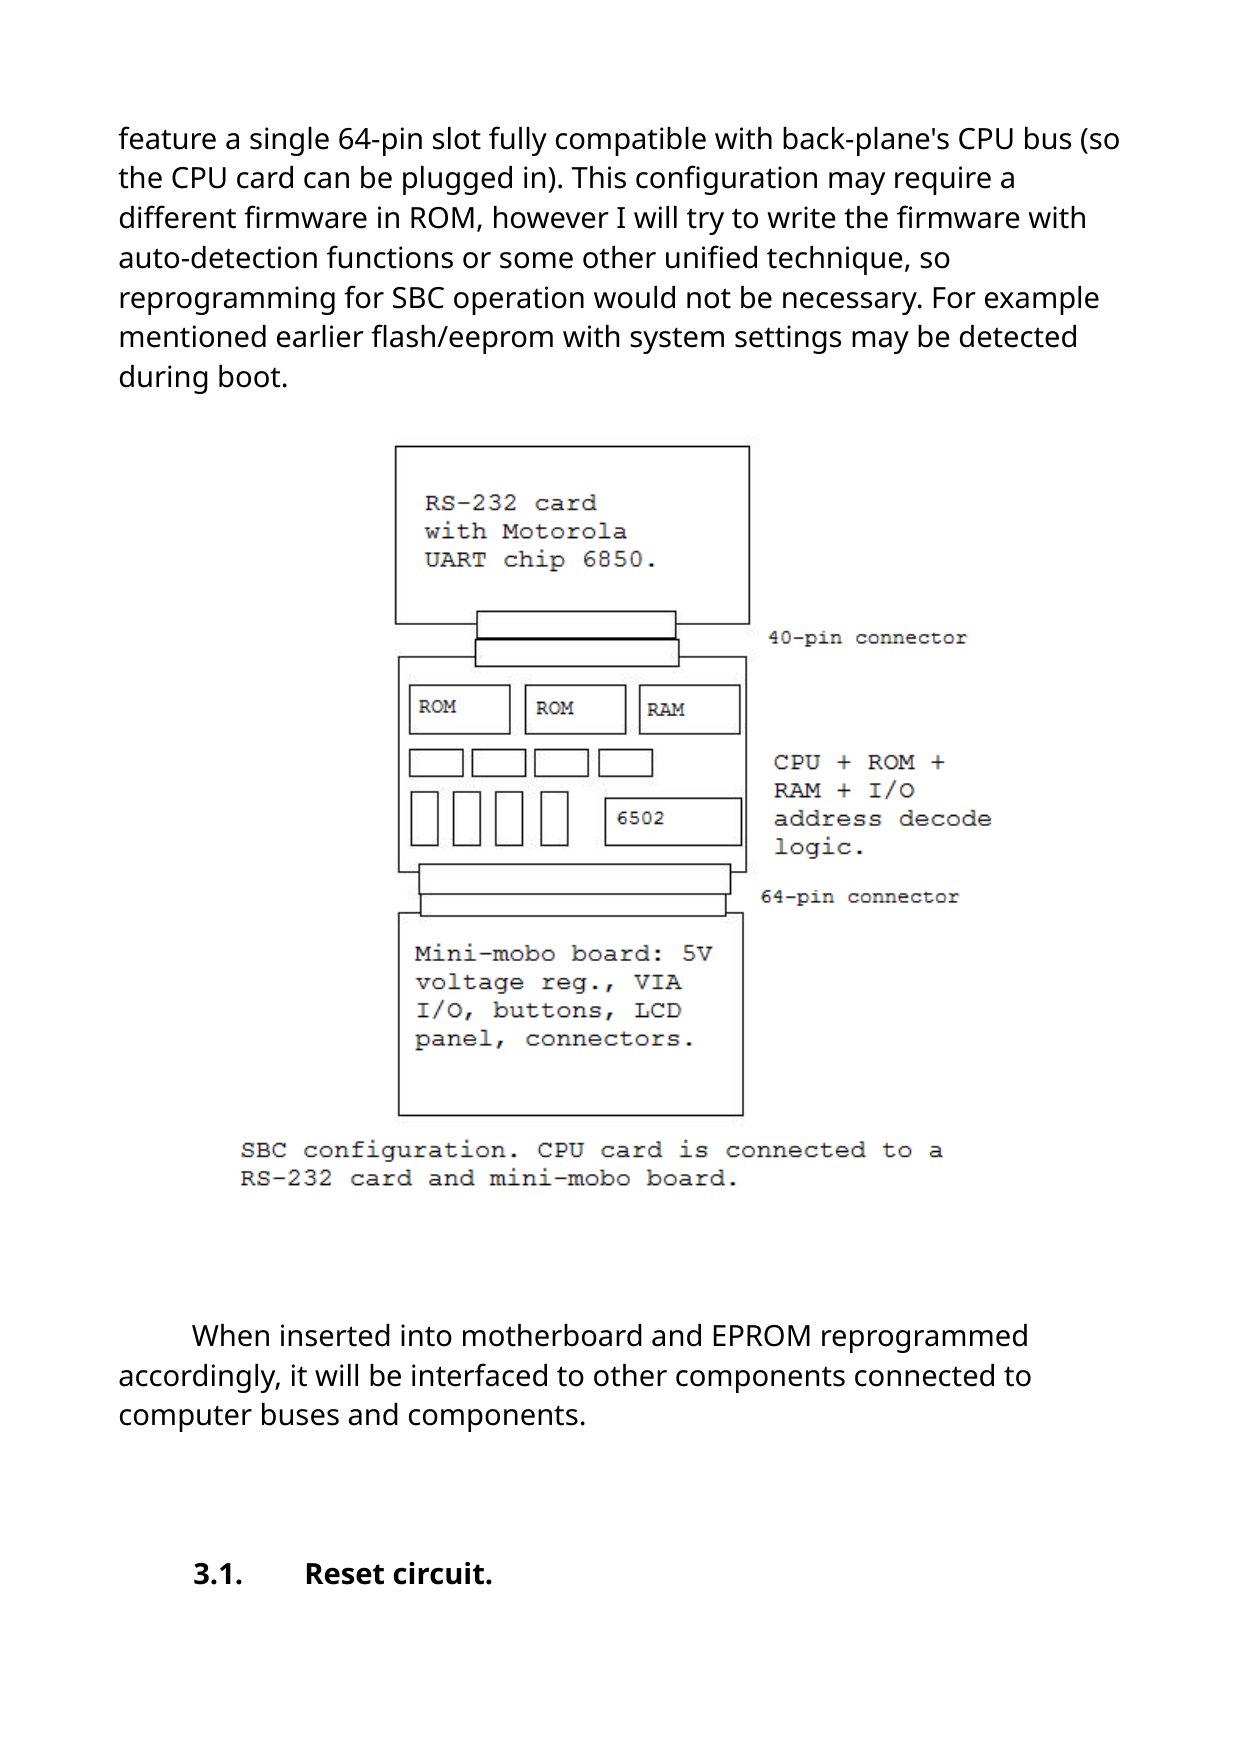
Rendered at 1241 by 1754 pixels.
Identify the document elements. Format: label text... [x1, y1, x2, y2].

text feature a single 64-pin slot fully compatible with back-plane's CPU bus (so the CPU card can be plugged in). This configuration may require a different firmware in ROM, however I will try to write the firmware with auto-detection functions or some other unified technique, so reprogramming for SBC operation would not be necessary. For example mentioned earlier flash/eeprom with system settings may be detected during boot. [118, 118, 1122, 396]
list Reset circuit. [193, 1553, 1122, 1593]
text When inserted into motherboard and EPROM reprogrammed accordingly, it will be interfaced to other components connected to computer buses and components. [118, 1315, 1122, 1434]
